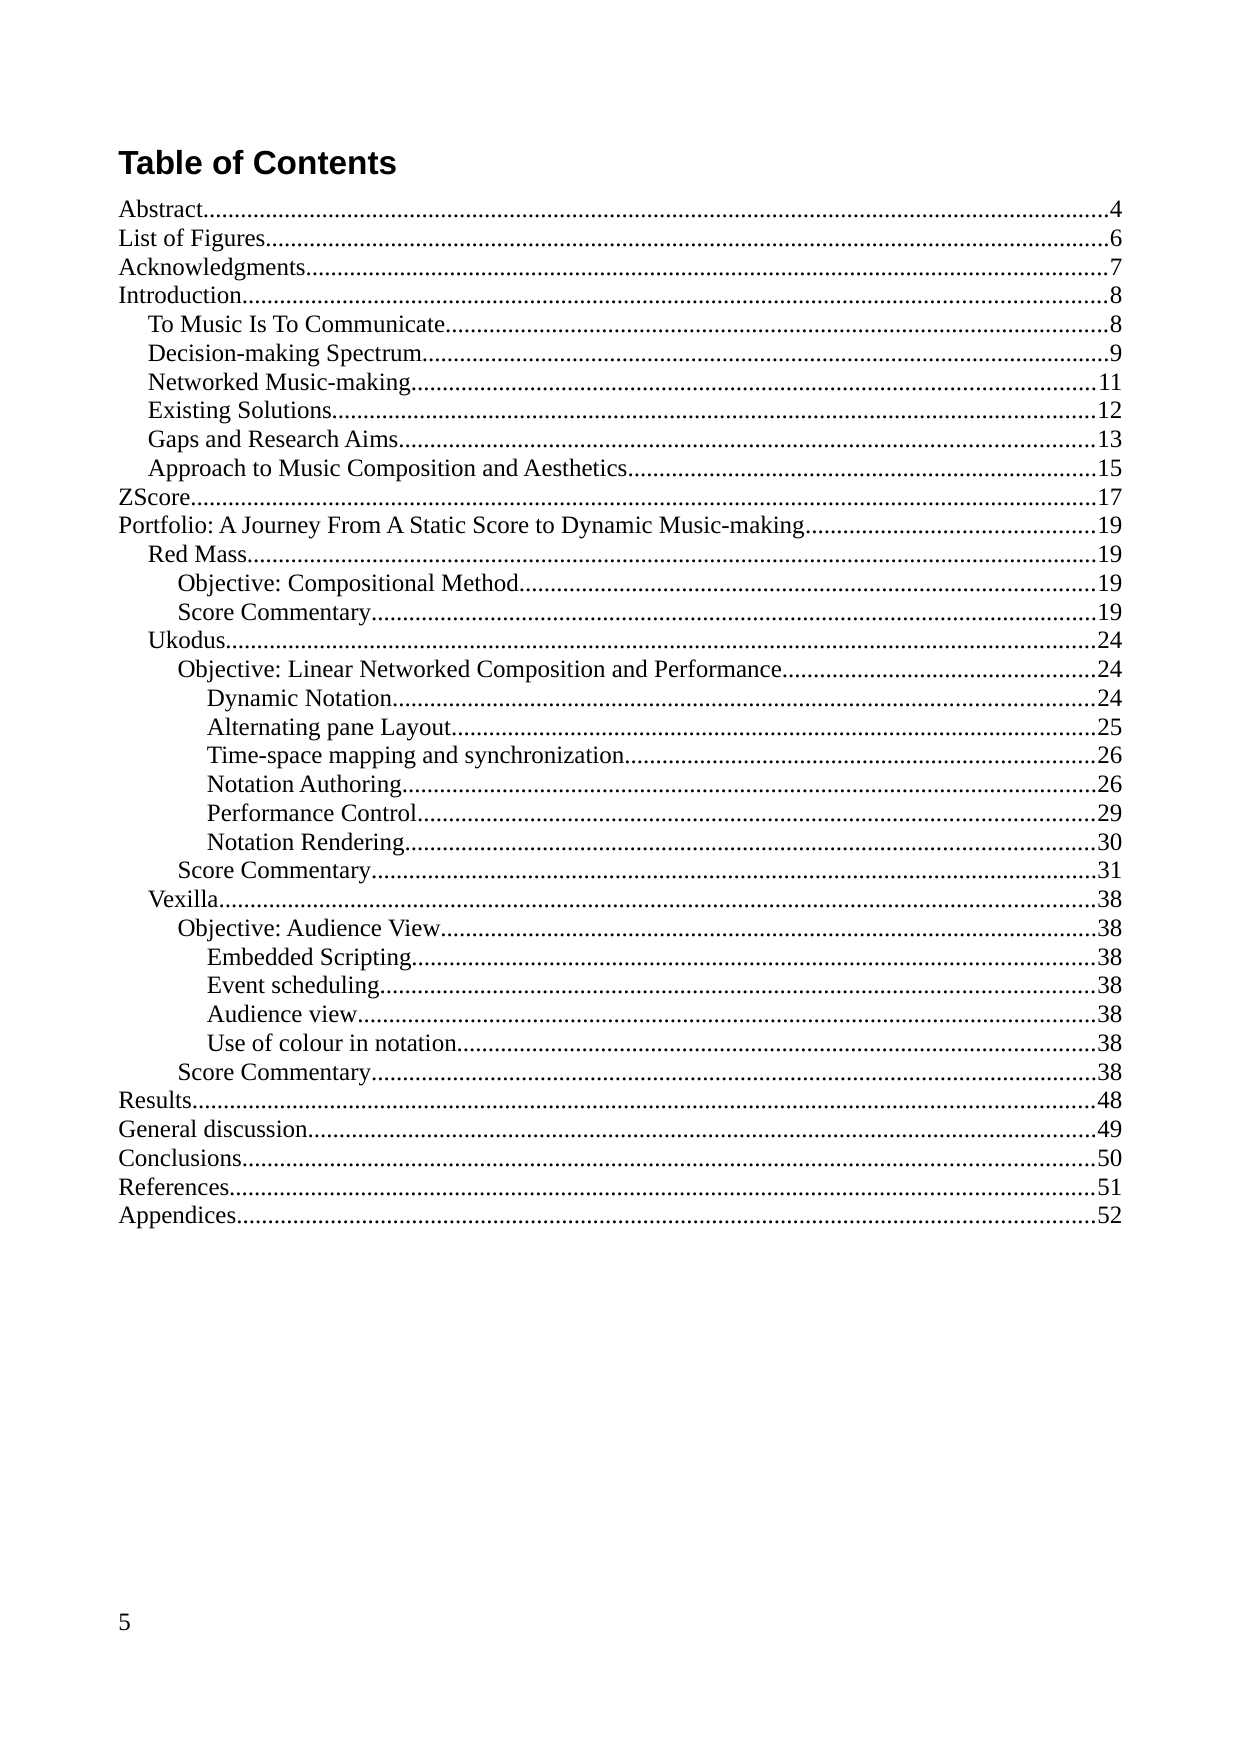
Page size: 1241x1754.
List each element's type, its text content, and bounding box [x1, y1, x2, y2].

text Results 48 [118, 1085, 1122, 1114]
text Networked Music-making 11 [148, 367, 1122, 395]
text Score Commentary 31 [177, 855, 1122, 884]
text Notation Authoring 26 [207, 769, 1122, 798]
text Time-space mapping and synchronization 26 [207, 740, 1122, 769]
text To Music Is To Communicate 8 [148, 309, 1122, 338]
text Notation Rendering 30 [207, 827, 1122, 855]
text Acknowledgments 7 [118, 252, 1122, 280]
text Objective: Compositional Method 19 [177, 568, 1122, 597]
subtitle Table of Contents [118, 143, 1122, 182]
text Embedded Scripting 38 [207, 942, 1122, 970]
text Performance Control 29 [207, 798, 1122, 827]
text Red Mass 19 [148, 539, 1122, 568]
text Gaps and Research Aims 13 [148, 424, 1122, 453]
text General discussion 49 [118, 1114, 1122, 1143]
text Conclusions 50 [118, 1143, 1122, 1172]
text Alternating pane Layout 25 [207, 712, 1122, 740]
text List of Figures 6 [118, 223, 1122, 252]
text Use of colour in notation 38 [207, 1028, 1122, 1057]
text Decision-making Spectrum 9 [148, 338, 1122, 367]
text Existing Solutions 12 [148, 395, 1122, 424]
text Score Commentary 19 [177, 597, 1122, 625]
text References 51 [118, 1172, 1122, 1200]
text Audience view 38 [207, 999, 1122, 1028]
text Portfolio: A Journey From A Static Score to Dynamic Music-making 19 [118, 510, 1122, 539]
text Vexilla 38 [148, 884, 1122, 913]
text Score Commentary 38 [177, 1057, 1122, 1085]
text Abstract 4 [118, 194, 1122, 223]
text ZScore 17 [118, 482, 1122, 510]
text Approach to Music Composition and Aesthetics 15 [148, 453, 1122, 482]
text Dynamic Notation 24 [207, 683, 1122, 712]
text Event scheduling 38 [207, 970, 1122, 999]
text Objective: Audience View 38 [177, 913, 1122, 942]
text Objective: Linear Networked Composition and Performance 24 [177, 654, 1122, 683]
text Introduction 8 [118, 280, 1122, 309]
text Appendices 52 [118, 1200, 1122, 1229]
text Ukodus 24 [148, 625, 1122, 654]
